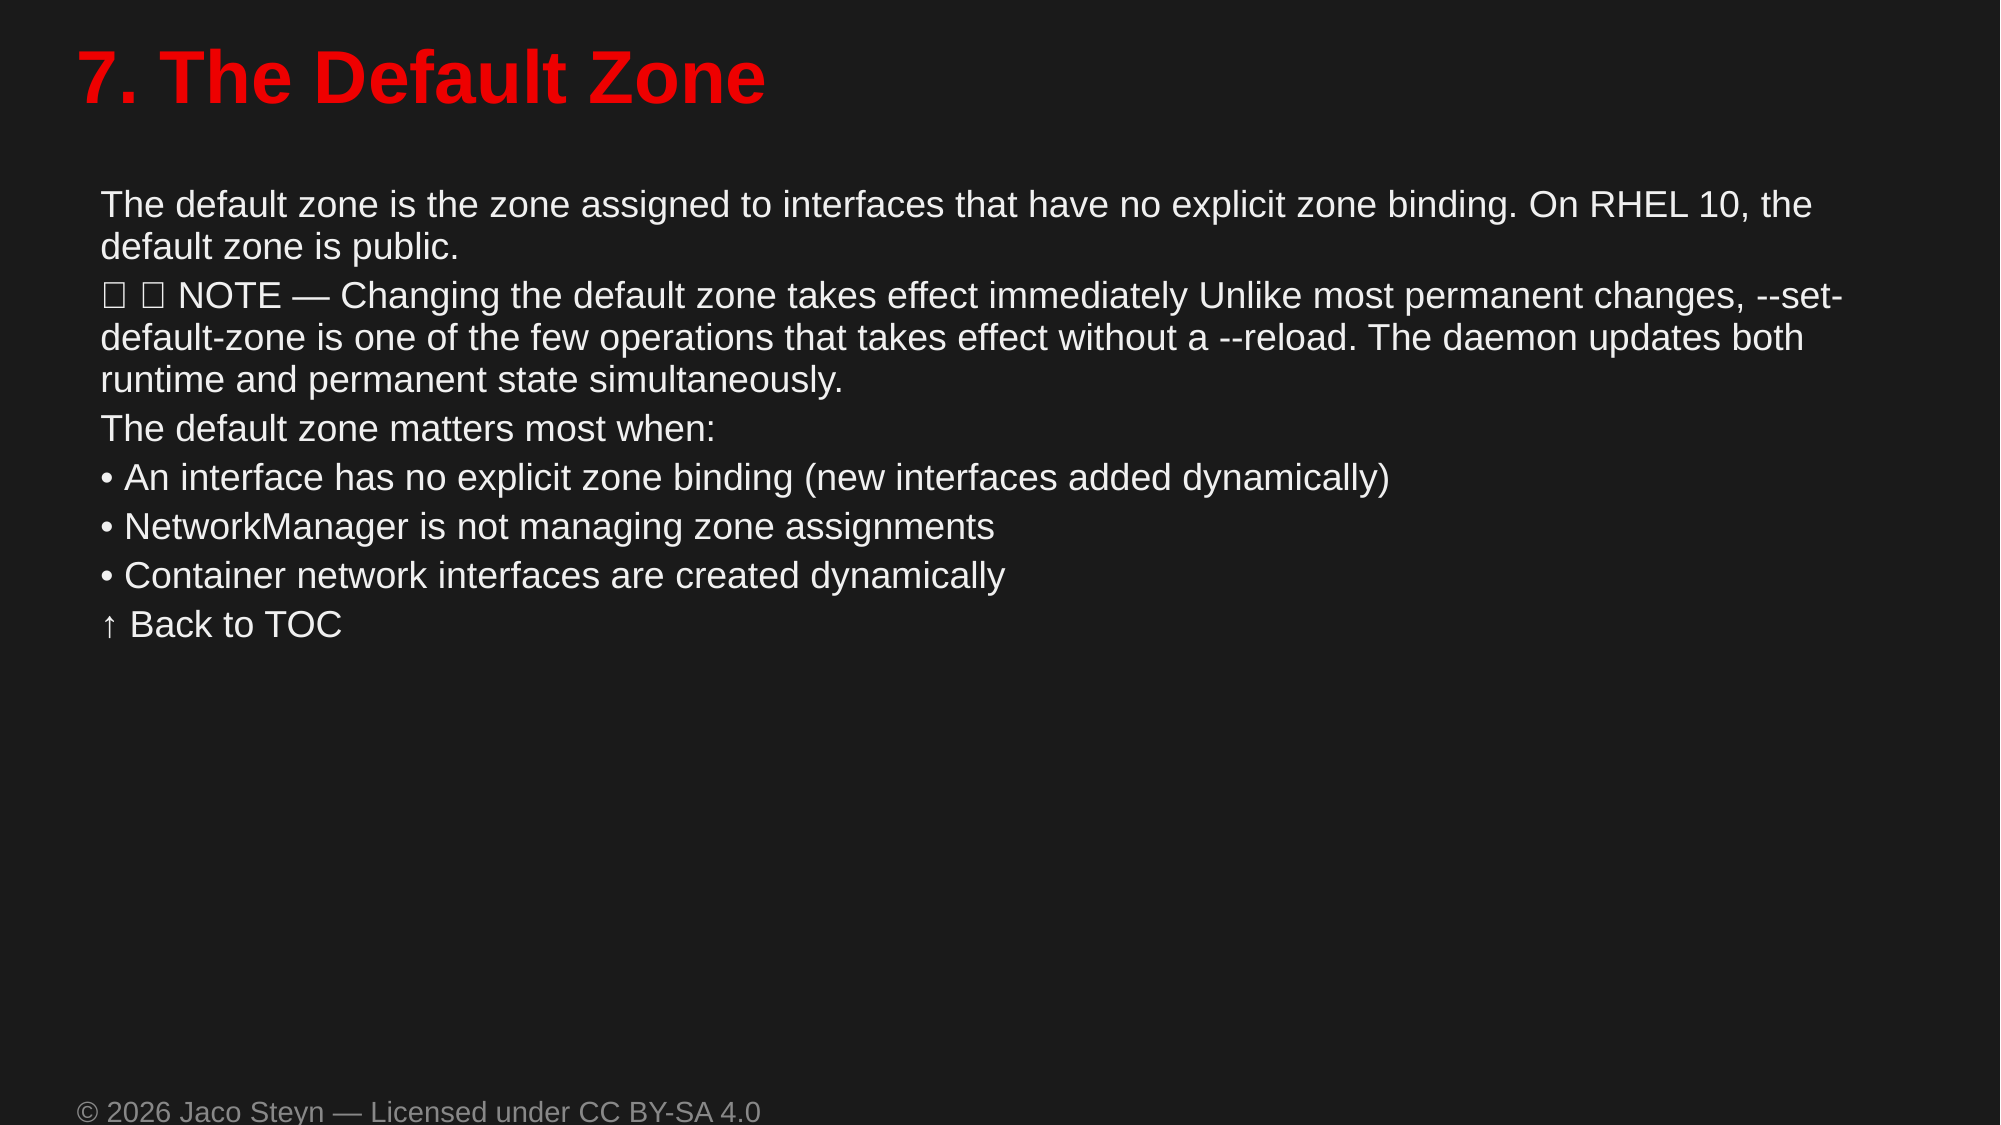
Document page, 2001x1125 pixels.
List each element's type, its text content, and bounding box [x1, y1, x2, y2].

text_box 7. The Default Zone [59, 23, 1942, 154]
text_box © 2026 Jaco Steyn — Licensed under CC BY-SA 4.0 [59, 1083, 1942, 1120]
text_box The default zone is the zone assigned to interfaces that have no explicit zone binding. On RHEL 10, the default zone is public. 💡 📝 NOTE — Changing the default zone takes effect immediately Unlike most permanent changes, --set-default-zone is one of the few operations that takes effect without a --reload. The daemon updates both runtime and permanent state simultaneously. The default zone matters most when: • An interface has no explicit zone binding (new interfaces added dynamically) • NetworkManager is not managing zone assignments • Container network interfaces are created dynamically ↑ Back to TOC [59, 171, 1942, 1083]
